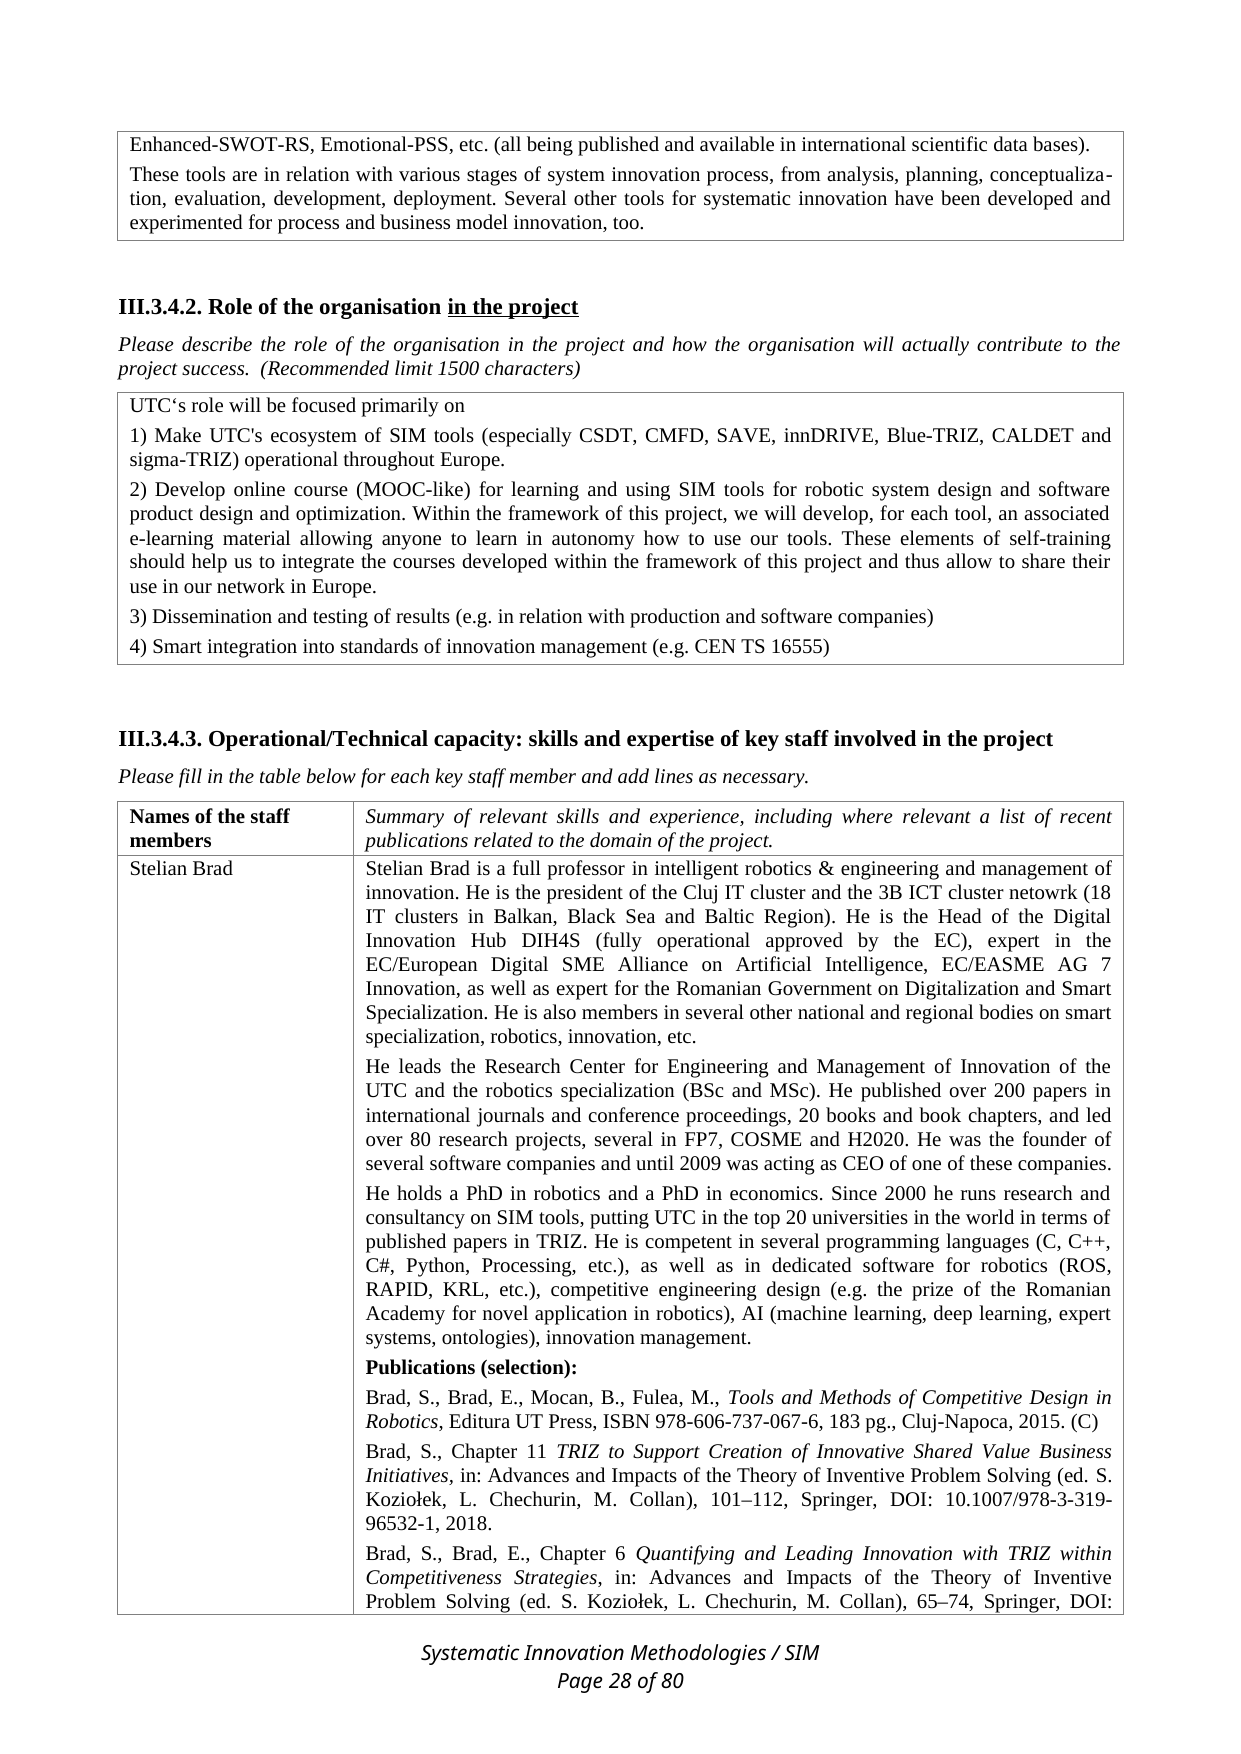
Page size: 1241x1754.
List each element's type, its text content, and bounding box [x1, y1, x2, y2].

table_header Summary of relevant skills and experience, including where relevant a list of recent publications related to the domain of the project. [354, 802, 1123, 855]
text III.3.4.3. Operational/Technical capacity: skills and expertise of key staff involved in the project [118, 725, 1122, 752]
text III.3.4.2. Role of the organisation in the project [118, 293, 1122, 319]
table_header Names of the staff members [118, 802, 353, 855]
table_header UTC‘s role will be focused primarily on 1) Make UTC's ecosystem of SIM tools (especially CSDT, CMFD, SAVE, innDRIVE, Blue-TRIZ, CALDET and sigma-TRIZ) operational throughout Europe. 2) Develop online course (MOOC-like) for learning and using SIM tools for robotic system design and software product design and optimization. Within the framework of this project, we will develop, for each tool, an associated e-learning material allowing anyone to learn in autonomy how to use our tools. These elements of self-training should help us to integrate the courses developed within the framework of this project and thus allow to share their use in our network in Europe. 3) Dissemination and testing of results (e.g. in relation with production and software companies) 4) Smart integration into standards of innovation management (e.g. CEN TS 16555) [118, 393, 1123, 663]
text Please fill in the table below for each key staff member and add lines as necessary. [118, 764, 1122, 788]
table_cell Stelian Brad [118, 856, 353, 1613]
table_header Enhanced-SWOT-RS, Emotional-PSS, etc. (all being published and available in international scientific data bases). These tools are in relation with various stages of system innovation process, from analysis, planning, conceptualiza­tion, evaluation, development, deployment. Several other tools for systematic innovation have been developed and experimented for process and business model innovation, too. [118, 132, 1123, 240]
text Please describe the role of the organisation in the project and how the organisation will actually contribute to the project success. (Recommended limit 1500 characters) [118, 332, 1122, 380]
table_cell Stelian Brad is a full professor in intelligent robotics & engineering and management of innovation. He is the president of the Cluj IT cluster and the 3B ICT cluster netowrk (18 IT clusters in Balkan, Black Sea and Baltic Region). He is the Head of the Digital Innovation Hub DIH4S (fully operational approved by the EC), expert in the EC/European Digital SME Alliance on Artificial Intelligence, EC/EASME AG 7 Innovation, as well as expert for the Romanian Government on Digitalization and Smart Specialization. He is also members in several other national and regional bodies on smart specialization, robotics, innovation, etc. He leads the Research Center for Engineering and Management of Innovation of the UTC and the robotics specialization (BSc and MSc). He published over 200 papers in international journals and conference proceedings, 20 books and book chapters, and led over 80 research projects, several in FP7, COSME and H2020. He was the founder of several software companies and until 2009 was acting as CEO of one of these companies. He holds a PhD in robotics and a PhD in economics. Since 2000 he runs research and consultancy on SIM tools, putting UTC in the top 20 universities in the world in terms of published papers in TRIZ. He is competent in several programming languages (C, C++, C#, Python, Processing, etc.), as well as in dedicated software for robotics (ROS, RAPID, KRL, etc.), competitive engineering design (e.g. the prize of the Romanian Academy for novel application in robotics), AI (machine learning, deep learning, expert systems, ontologies), innovation management. Publications (selection): Brad, S., Brad, E., Mocan, B., Fulea, M., Tools and Methods of Competitive Design in Robotics, Editura UT Press, ISBN 978-606-737-067-6, 183 pg., Cluj-Napoca, 2015. (C) Brad, S., Chapter 11 TRIZ to Support Creation of Innovative Shared Value Business Initiatives, in: Advances and Impacts of the Theory of Inventive Problem Solving (ed. S. Koziołek, L. Chechurin, M. Collan), 101–112, Springer, DOI: 10.1007/978-3-319-96532-1, 2018. Brad, S., Brad, E., Chapter 6 Quantifying and Leading Innovation with TRIZ within Competitiveness Strategies, in: Advances and Impacts of the Theory of Inventive Problem Solving (ed. S. Koziołek, L. Chechurin, M. Collan), 65–74, Springer, DOI: [354, 856, 1123, 1613]
